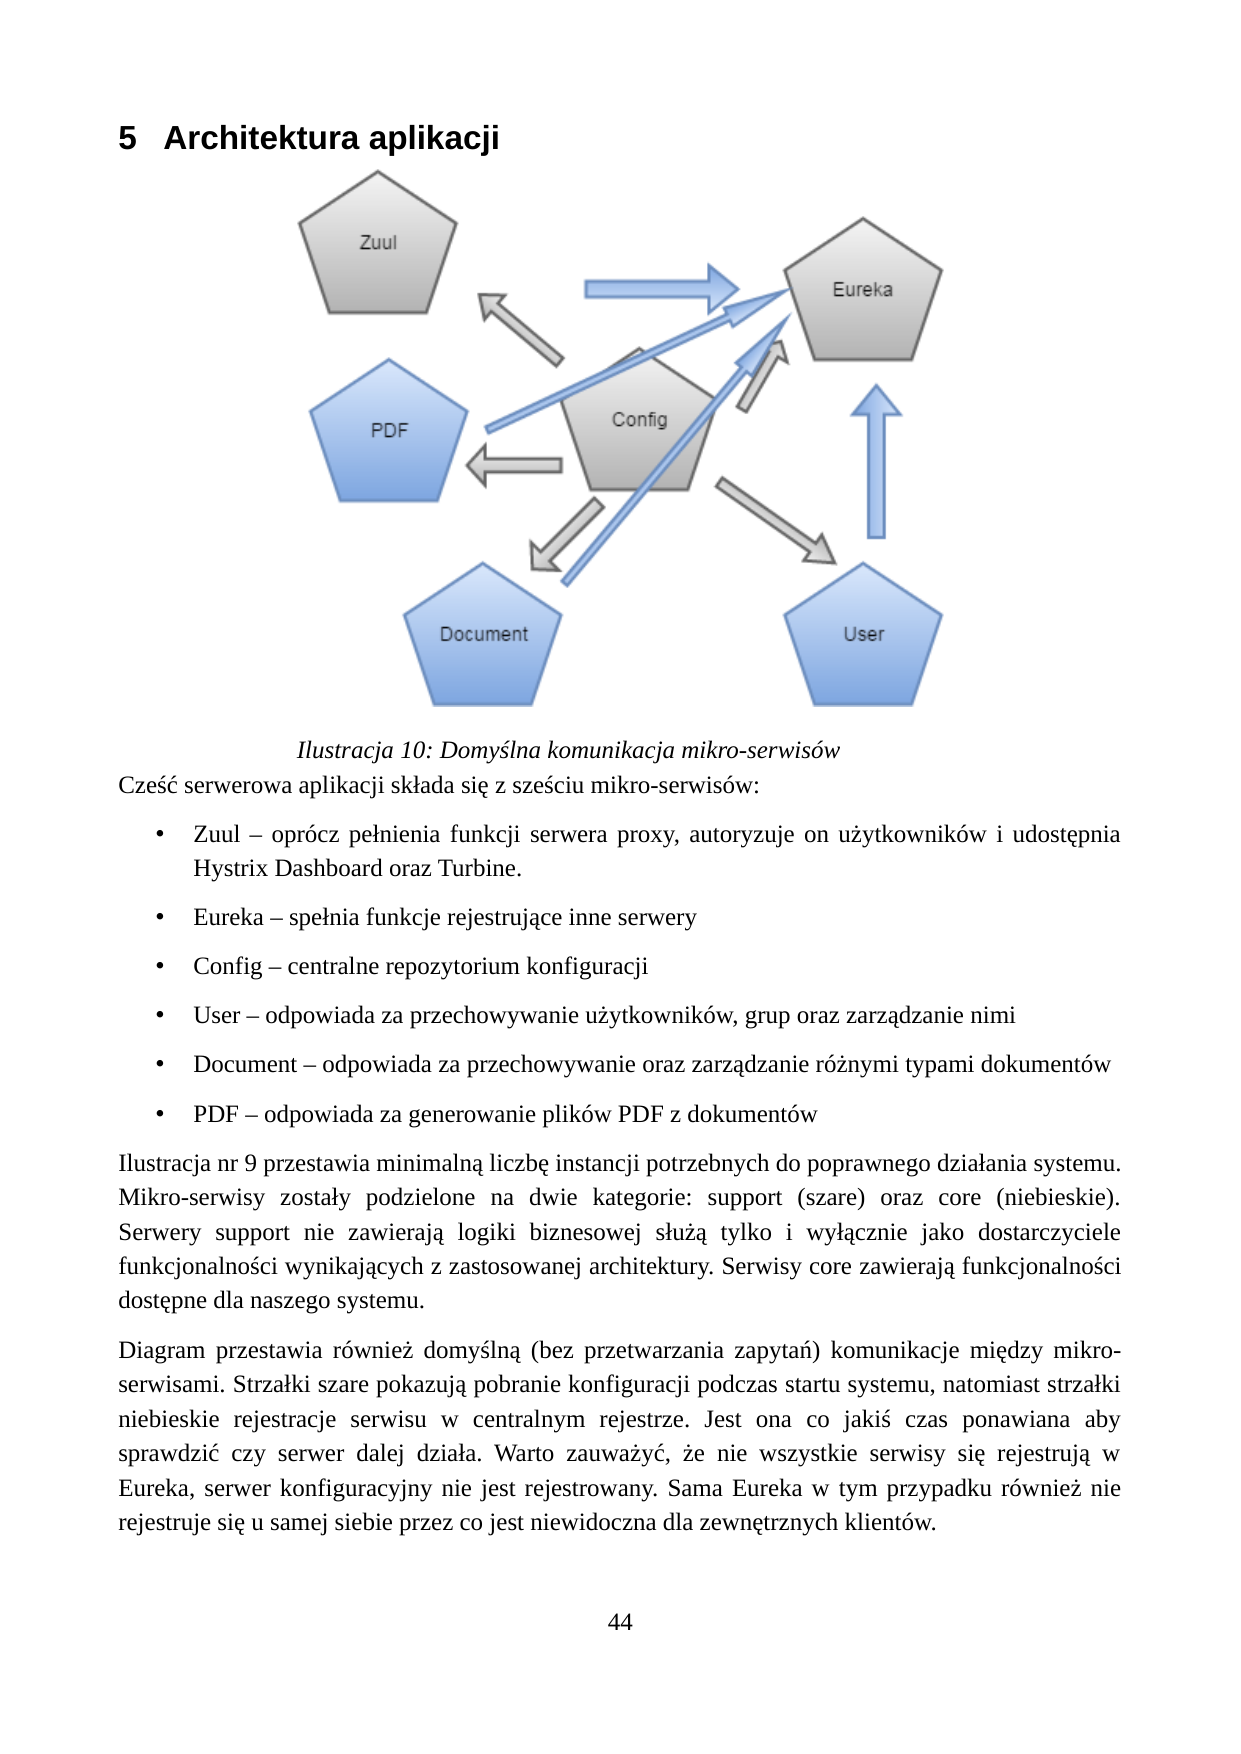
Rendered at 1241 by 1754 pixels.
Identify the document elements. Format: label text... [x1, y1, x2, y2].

list PDF – odpowiada za generowanie plików PDF z dokumentów [156, 1099, 1122, 1127]
list Config – centralne repozytorium konfiguracji [156, 951, 1122, 980]
list User – odpowiada za przechowywanie użytkowników, grup oraz zarządzanie nimi [156, 1001, 1122, 1029]
text Ilustracja 10: Domyślna komunikacja mikro-serwisów [297, 707, 943, 764]
list Document – odpowiada za przechowywanie oraz zarządzanie różnymi typami dokumentów [156, 1049, 1122, 1078]
text Diagram przestawia również domyślną (bez przetwarzania zapytań) komunikacje między mikro-serwisami. Strzałki szare pokazują pobranie konfiguracji podczas startu systemu, natomiast strzałki niebieskie rejestracje serwisu w centralnym rejestrze. Jest ona co jakiś czas ponawiana aby sprawdzić czy serwer dalej działa. Warto zauważyć, że nie wszystkie serwisy się rejestrują w Eureka, serwer konfiguracyjny nie jest rejestrowany. Sama Eureka w tym przypadku również nie rejestruje się u samej siebie przez co jest niewidoczna dla zewnętrznych klientów. [118, 1335, 1122, 1536]
text Ilustracja nr 9 przestawia minimalną liczbę instancji potrzebnych do poprawnego działania systemu. Mikro-serwisy zostały podzielone na dwie kategorie: support (szare) oraz core (niebieskie). Serwery support nie zawierają logiki biznesowej służą tylko i wyłącznie jako dostarczyciele funkcjonalności wynikających z zastosowanej architektury. Serwisy core zawierają funkcjonalności dostępne dla naszego systemu. [118, 1148, 1122, 1314]
list Zuul – oprócz pełnienia funkcji serwera proxy, autoryzuje on użytkowników i udostępnia Hystrix Dashboard oraz Turbine. [156, 819, 1122, 882]
subtitle Architektura aplikacji [118, 118, 1122, 157]
text Cześć serwerowa aplikacji składa się z sześciu mikro-serwisów: [118, 169, 1122, 798]
list Eureka – spełnia funkcje rejestrujące inne serwery [156, 902, 1122, 931]
